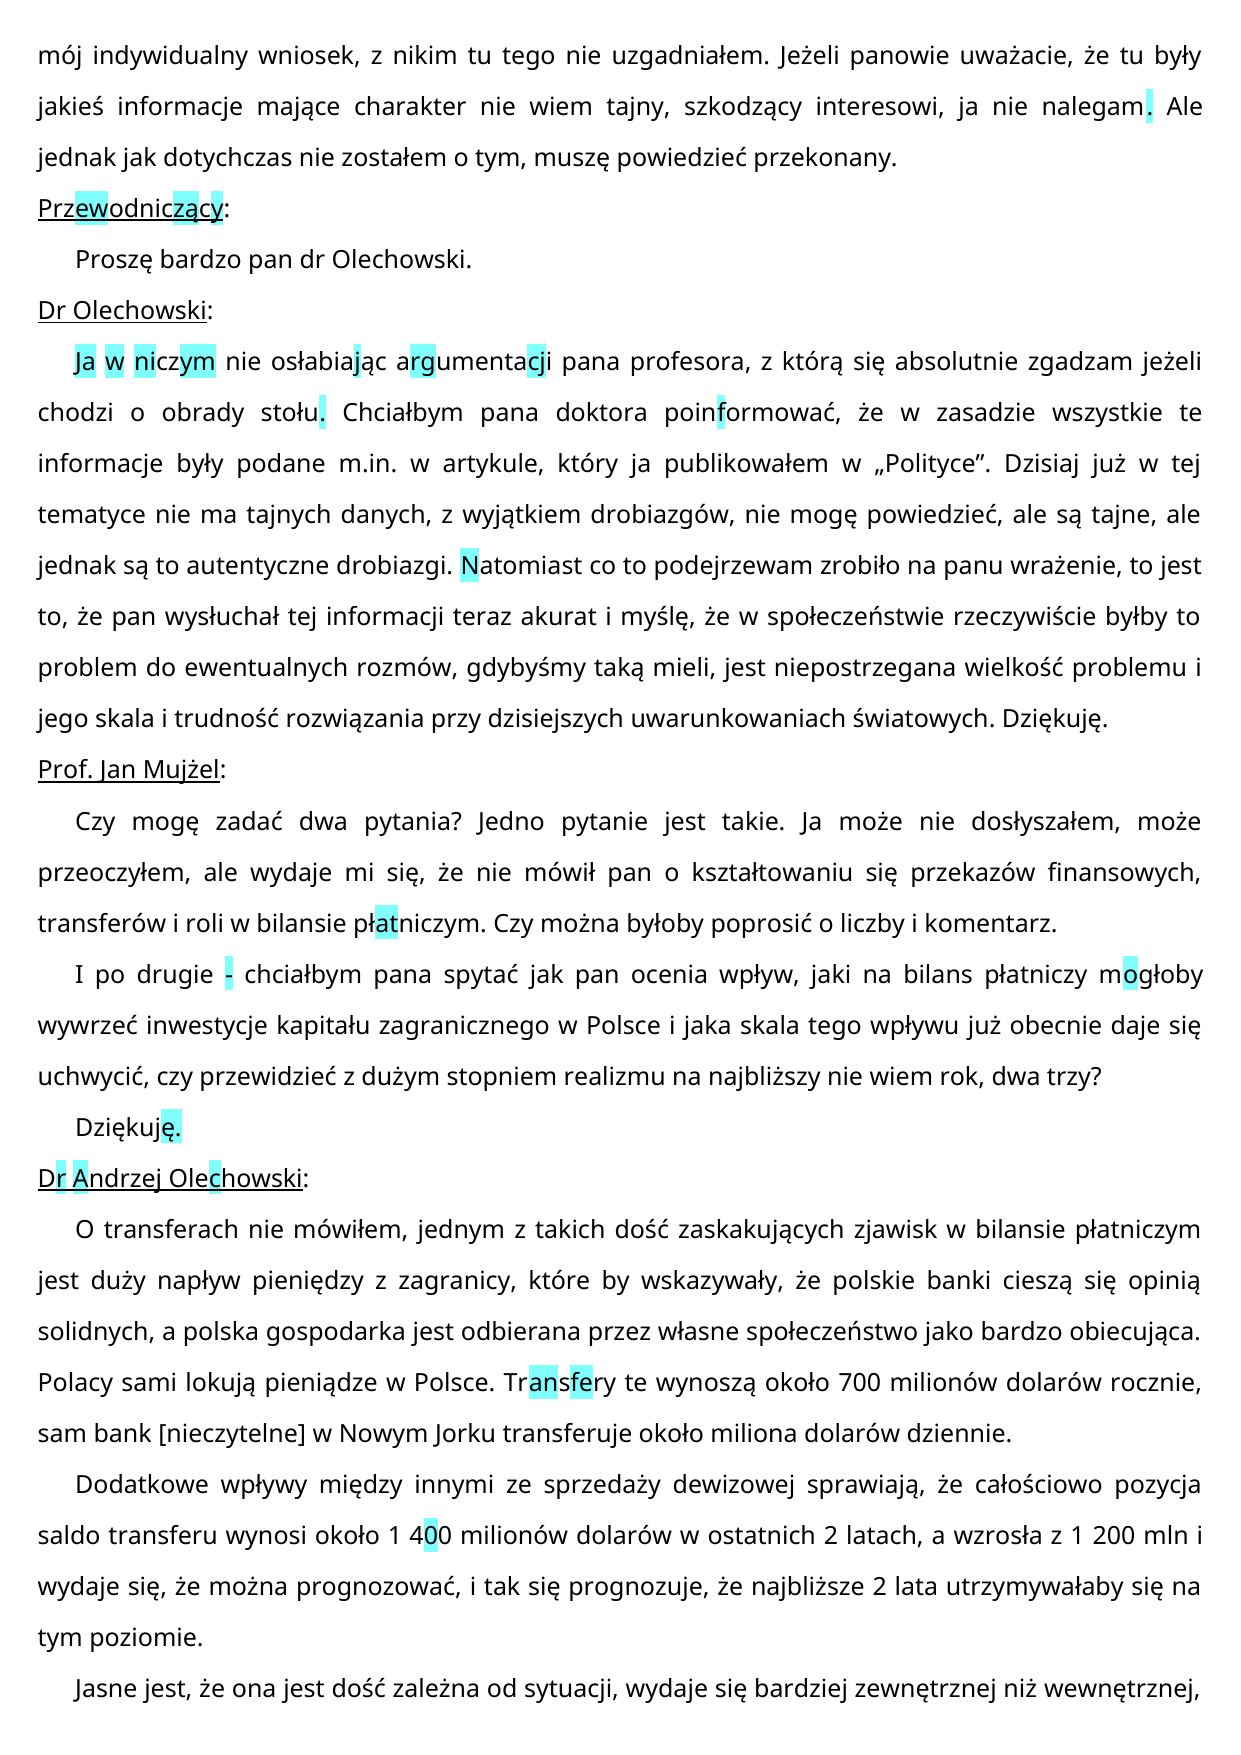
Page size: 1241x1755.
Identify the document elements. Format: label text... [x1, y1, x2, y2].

text Czy mogę zadać dwa pytania? Jedno pytanie jest takie. Ja może nie dosłyszałem, może przeoczyłem, ale wydaje mi się, że nie mówił pan o kształtowaniu się przekazów finansowych, transferów i roli w bilansie płatniczym. Czy można byłoby poprosić o liczby i komentarz. [37, 803, 1203, 939]
text Proszę bardzo pan dr Olechowski. [37, 242, 1203, 276]
text Dr Olechowski: [37, 293, 1203, 327]
text O transferach nie mówiłem, jednym z takich dość zaskakujących zjawisk w bilansie płatniczym jest duży napływ pieniędzy z zagranicy, które by wskazywały, że polskie banki cieszą się opinią solidnych, a polska gospodarka jest odbierana przez własne społeczeństwo jako bardzo obiecująca. Polacy sami lokują pieniądze w Polsce. Transfery te wynoszą około 700 milionów dolarów rocznie, sam bank [nieczytelne] w Nowym Jorku transferuje około miliona dolarów dziennie. [37, 1211, 1203, 1450]
text Jasne jest, że ona jest dość zależna od sytuacji, wydaje się bardziej zewnętrznej niż wewnętrznej, [37, 1671, 1203, 1705]
text Dodatkowe wpływy między innymi ze sprzedaży dewizowej sprawiają, że całościowo pozycja saldo transferu wynosi około 1 400 milionów dolarów w ostatnich 2 latach, a wzrosła z 1 200 mln i wydaje się, że można prognozować, i tak się prognozuje, że najbliższe 2 lata utrzymywałaby się na tym poziomie. [37, 1467, 1203, 1654]
text Prof. Jan Mujżel: [37, 752, 1203, 786]
text Ja w niczym nie osłabiając argumentacji pana profesora, z którą się absolutnie zgadzam jeżeli chodzi o obrady stołu. Chciałbym pana doktora poinformować, że w zasadzie wszystkie te informacje były podane m.in. w artykule, który ja publikowałem w „Polityce”. Dzisiaj już w tej tematyce nie ma tajnych danych, z wyjątkiem drobiazgów, nie mogę powiedzieć, ale są tajne, ale jednak są to autentyczne drobiazgi. Natomiast co to podejrzewam zrobiło na panu wrażenie, to jest to, że pan wysłuchał tej informacji teraz akurat i myślę, że w społeczeństwie rzeczywiście byłby to problem do ewentualnych rozmów, gdybyśmy taką mieli, jest niepostrzegana wielkość problemu i jego skala i trudność rozwiązania przy dzisiejszych uwarunkowaniach światowych. Dziękuję. [37, 344, 1203, 735]
text mój indywidualny wniosek, z nikim tu tego nie uzgadniałem. Jeżeli panowie uważacie, że tu były jakieś informacje mające charakter nie wiem tajny, szkodzący interesowi, ja nie nalegam. Ale jednak jak dotychczas nie zostałem o tym, muszę powiedzieć przekonany. [37, 37, 1203, 174]
text Dr Andrzej Olechowski: [37, 1160, 1203, 1194]
text Przewodniczący: [37, 191, 1203, 225]
text Dziękuję. [37, 1109, 1203, 1143]
text I po drugie - chciałbym pana spytać jak pan ocenia wpływ, jaki na bilans płatniczy mogłoby wywrzeć inwestycje kapitału zagranicznego w Polsce i jaka skala tego wpływu już obecnie daje się uchwycić, czy przewidzieć z dużym stopniem realizmu na najbliższy nie wiem rok, dwa trzy? [37, 956, 1203, 1092]
